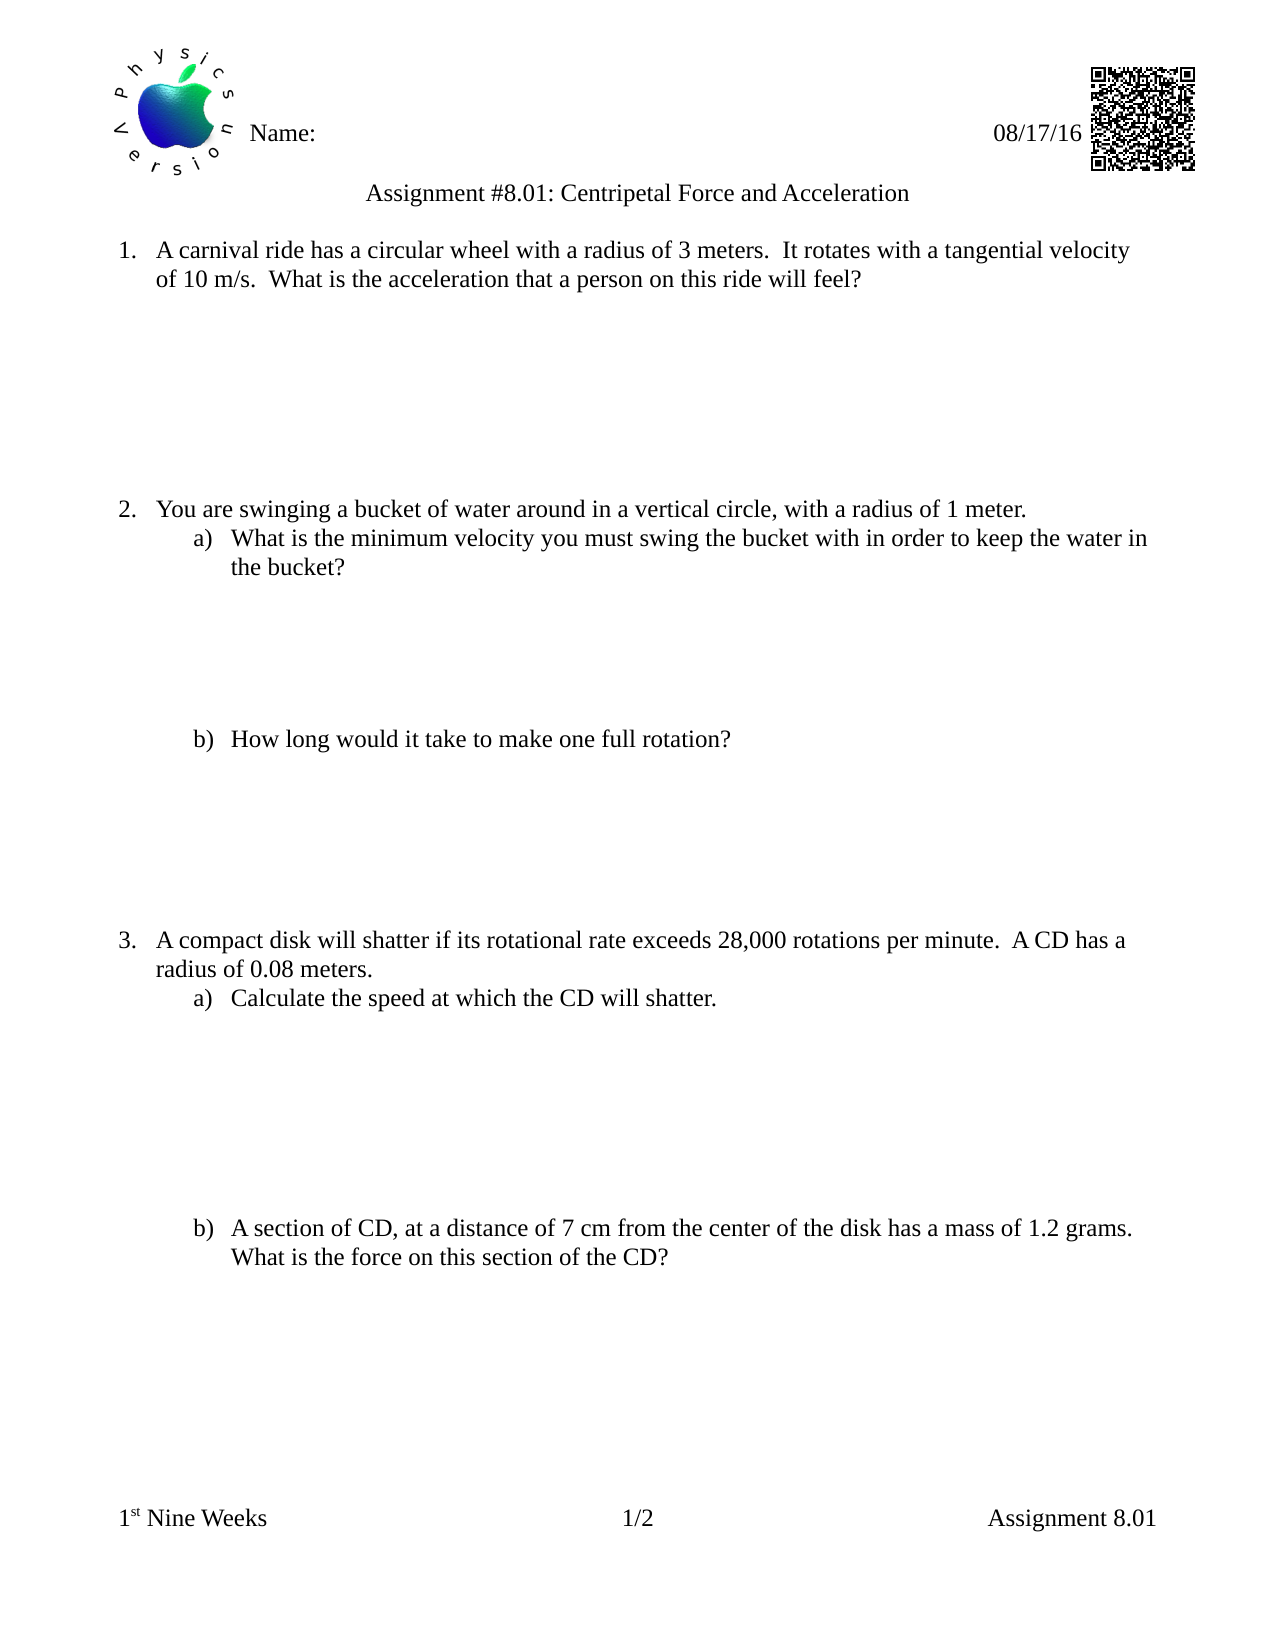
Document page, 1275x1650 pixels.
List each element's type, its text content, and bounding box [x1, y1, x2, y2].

list What is the minimum velocity you must swing the bucket with in order to keep the water in the bucket? [193, 523, 1157, 581]
list You are swinging a bucket of water around in a vertical circle, with a radius of 1 meter. [118, 494, 1157, 523]
list A section of CD, at a distance of 7 cm from the center of the disk has a mass of 1.2 grams. What is the force on this section of the CD? [193, 1213, 1157, 1271]
list Calculate the speed at which the CD will shatter. [193, 983, 1157, 1012]
list A compact disk will shatter if its rotational rate exceeds 28,000 rotations per minute. A CD has a radius of 0.08 meters. [118, 926, 1157, 983]
picture [113, 48, 234, 176]
list How long would it take to make one full rotation? [193, 724, 1157, 753]
text Assignment #8.01: Centripetal Force and Acceleration [118, 176, 1157, 207]
picture [1082, 58, 1203, 179]
list A carnival ride has a circular wheel with a radius of 3 meters. It rotates with a tangential velocity of 10 m/s. What is the acceleration that a person on this ride will feel? [118, 236, 1157, 293]
